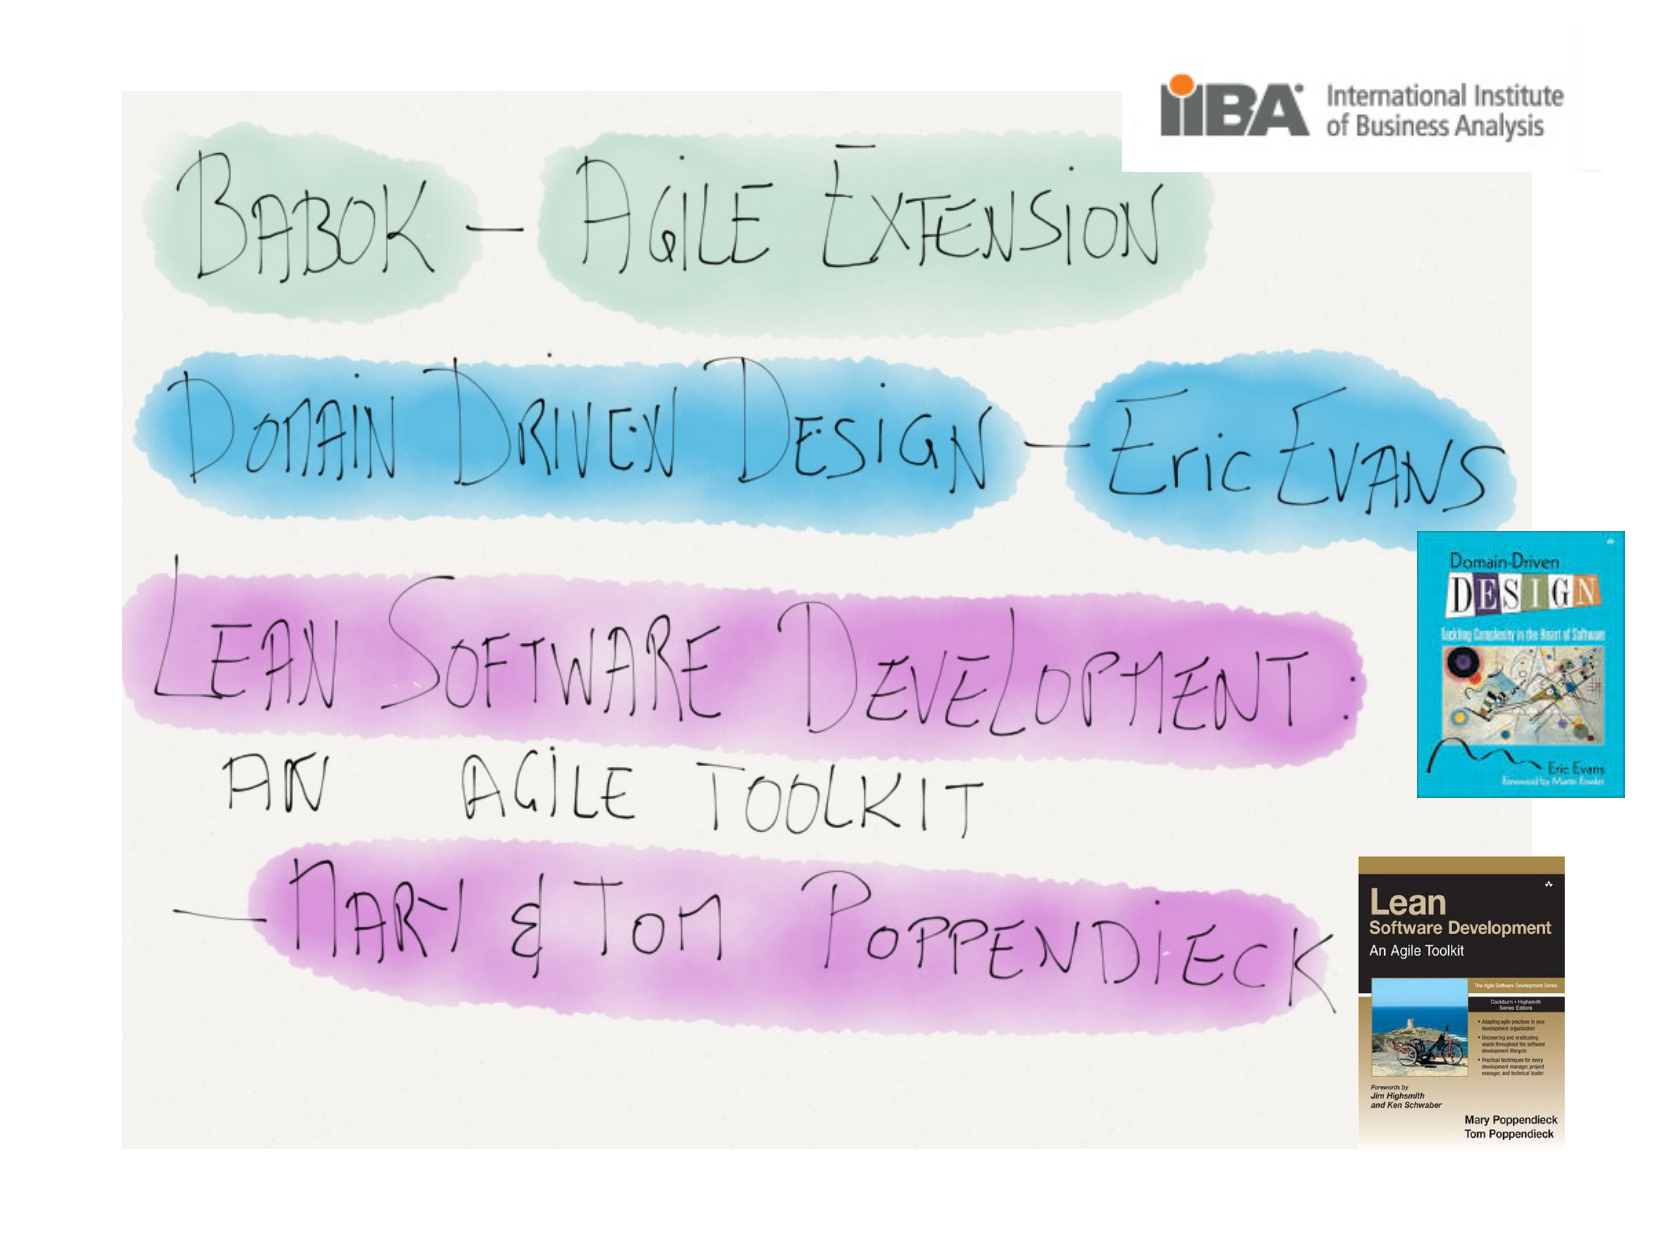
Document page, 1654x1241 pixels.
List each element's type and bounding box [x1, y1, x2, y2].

picture [122, 29, 1625, 1152]
